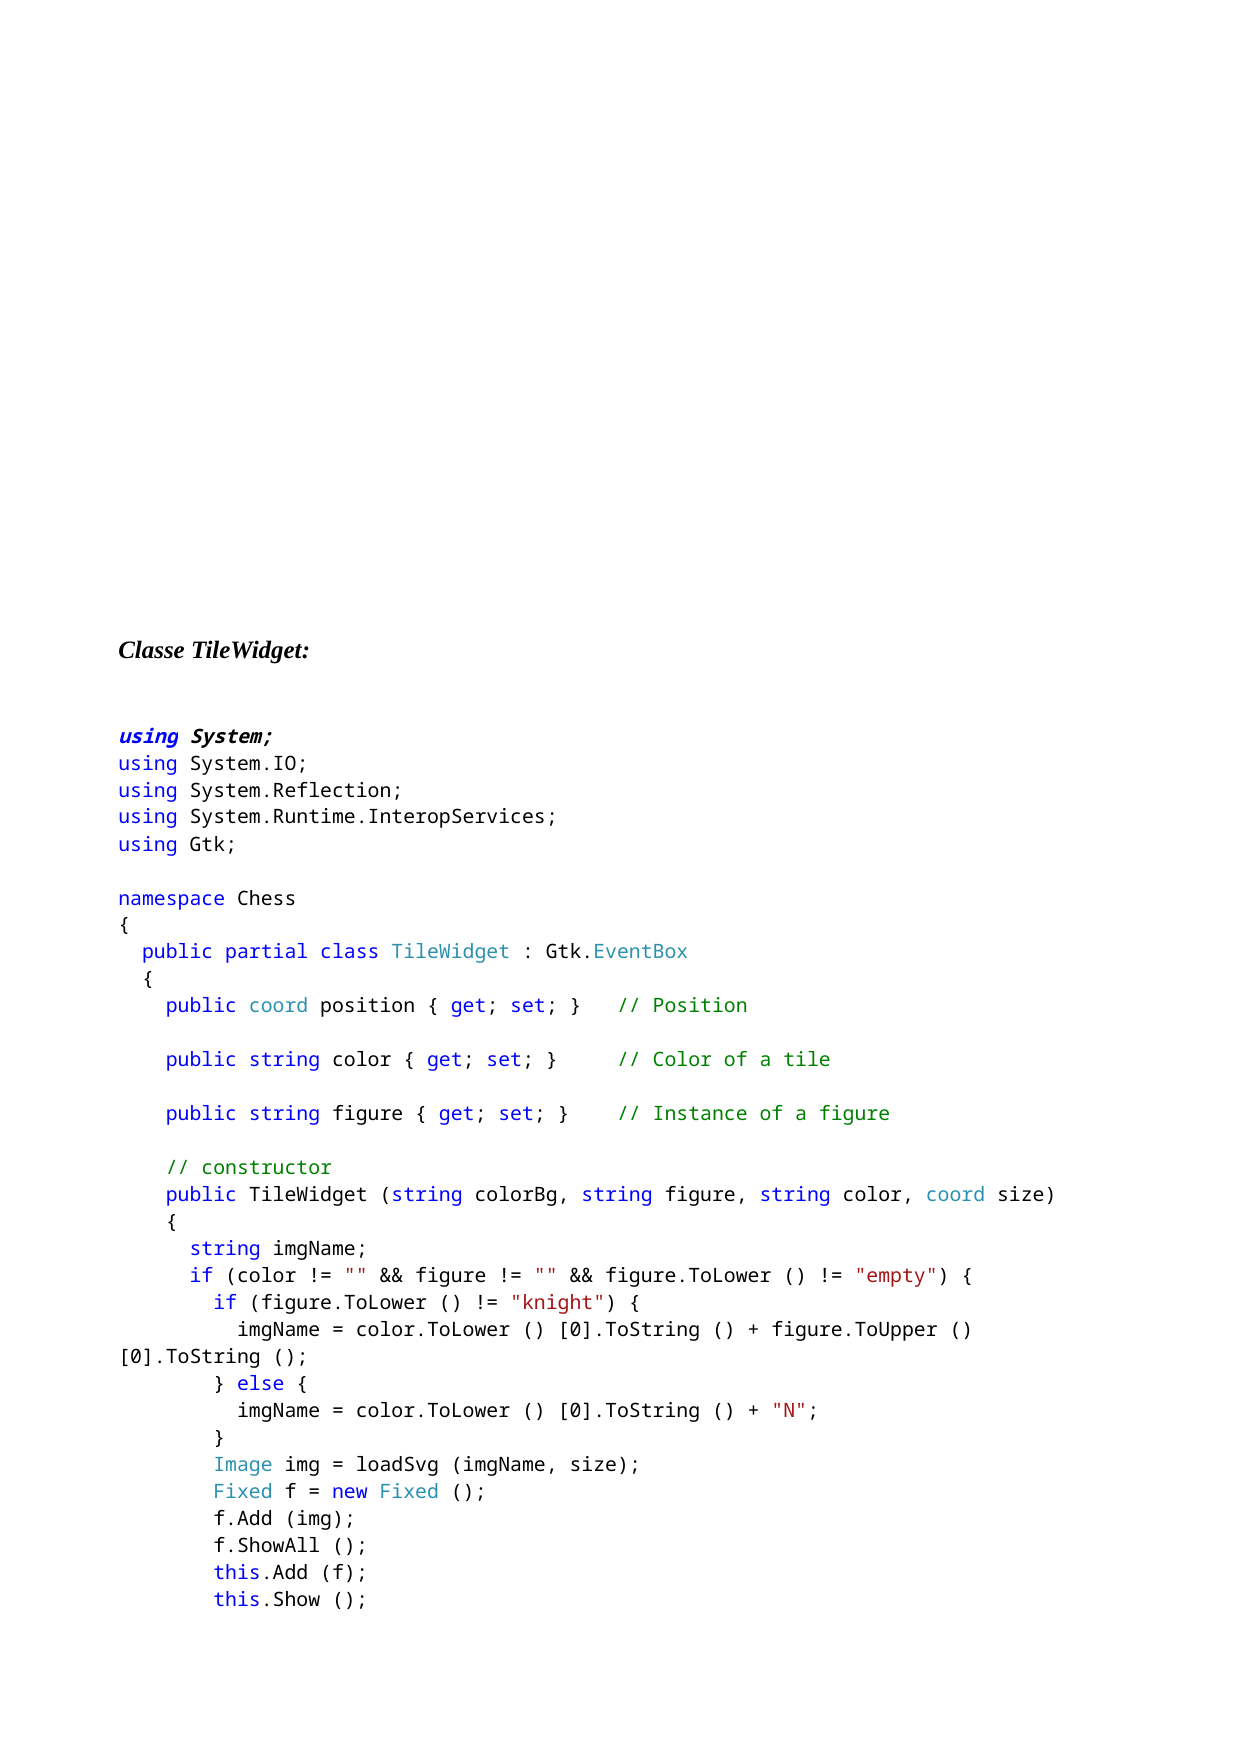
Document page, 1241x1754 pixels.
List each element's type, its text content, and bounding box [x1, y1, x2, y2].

text this.Show (); [118, 1585, 1122, 1612]
text Classe TileWidget: [118, 636, 1122, 664]
text { [118, 965, 1122, 992]
text { [118, 911, 1122, 938]
text f.Add (img); [118, 1504, 1122, 1531]
text using System.IO; [118, 749, 1122, 776]
text using System.Reflection; [118, 776, 1122, 803]
text f.ShowAll (); [118, 1531, 1122, 1558]
text imgName = color.ToLower () [0].ToString () + figure.ToUpper () [0].ToString (); [118, 1315, 1122, 1369]
text Fixed f = new Fixed (); [118, 1477, 1122, 1504]
text Image img = loadSvg (imgName, size); [118, 1450, 1122, 1477]
text string imgName; [118, 1234, 1122, 1261]
text } [118, 1423, 1122, 1450]
text } else { [118, 1369, 1122, 1396]
text this.Add (f); [118, 1558, 1122, 1585]
text public TileWidget (string colorBg, string figure, string color, coord size) [118, 1181, 1122, 1207]
text using System; [118, 722, 1122, 749]
text public coord position { get; set; } // Position [118, 992, 1122, 1019]
text using Gtk; [118, 830, 1122, 857]
text // constructor [118, 1153, 1122, 1181]
text namespace Chess [118, 884, 1122, 911]
text public string figure { get; set; } // Instance of a figure [118, 1099, 1122, 1127]
text if (color != "" && figure != "" && figure.ToLower () != "empty") { [118, 1261, 1122, 1288]
text public string color { get; set; } // Color of a tile [118, 1046, 1122, 1073]
text public partial class TileWidget : Gtk.EventBox [118, 938, 1122, 965]
text using System.Runtime.InteropServices; [118, 803, 1122, 830]
text if (figure.ToLower () != "knight") { [118, 1288, 1122, 1315]
text imgName = color.ToLower () [0].ToString () + "N"; [118, 1396, 1122, 1423]
text { [118, 1207, 1122, 1234]
